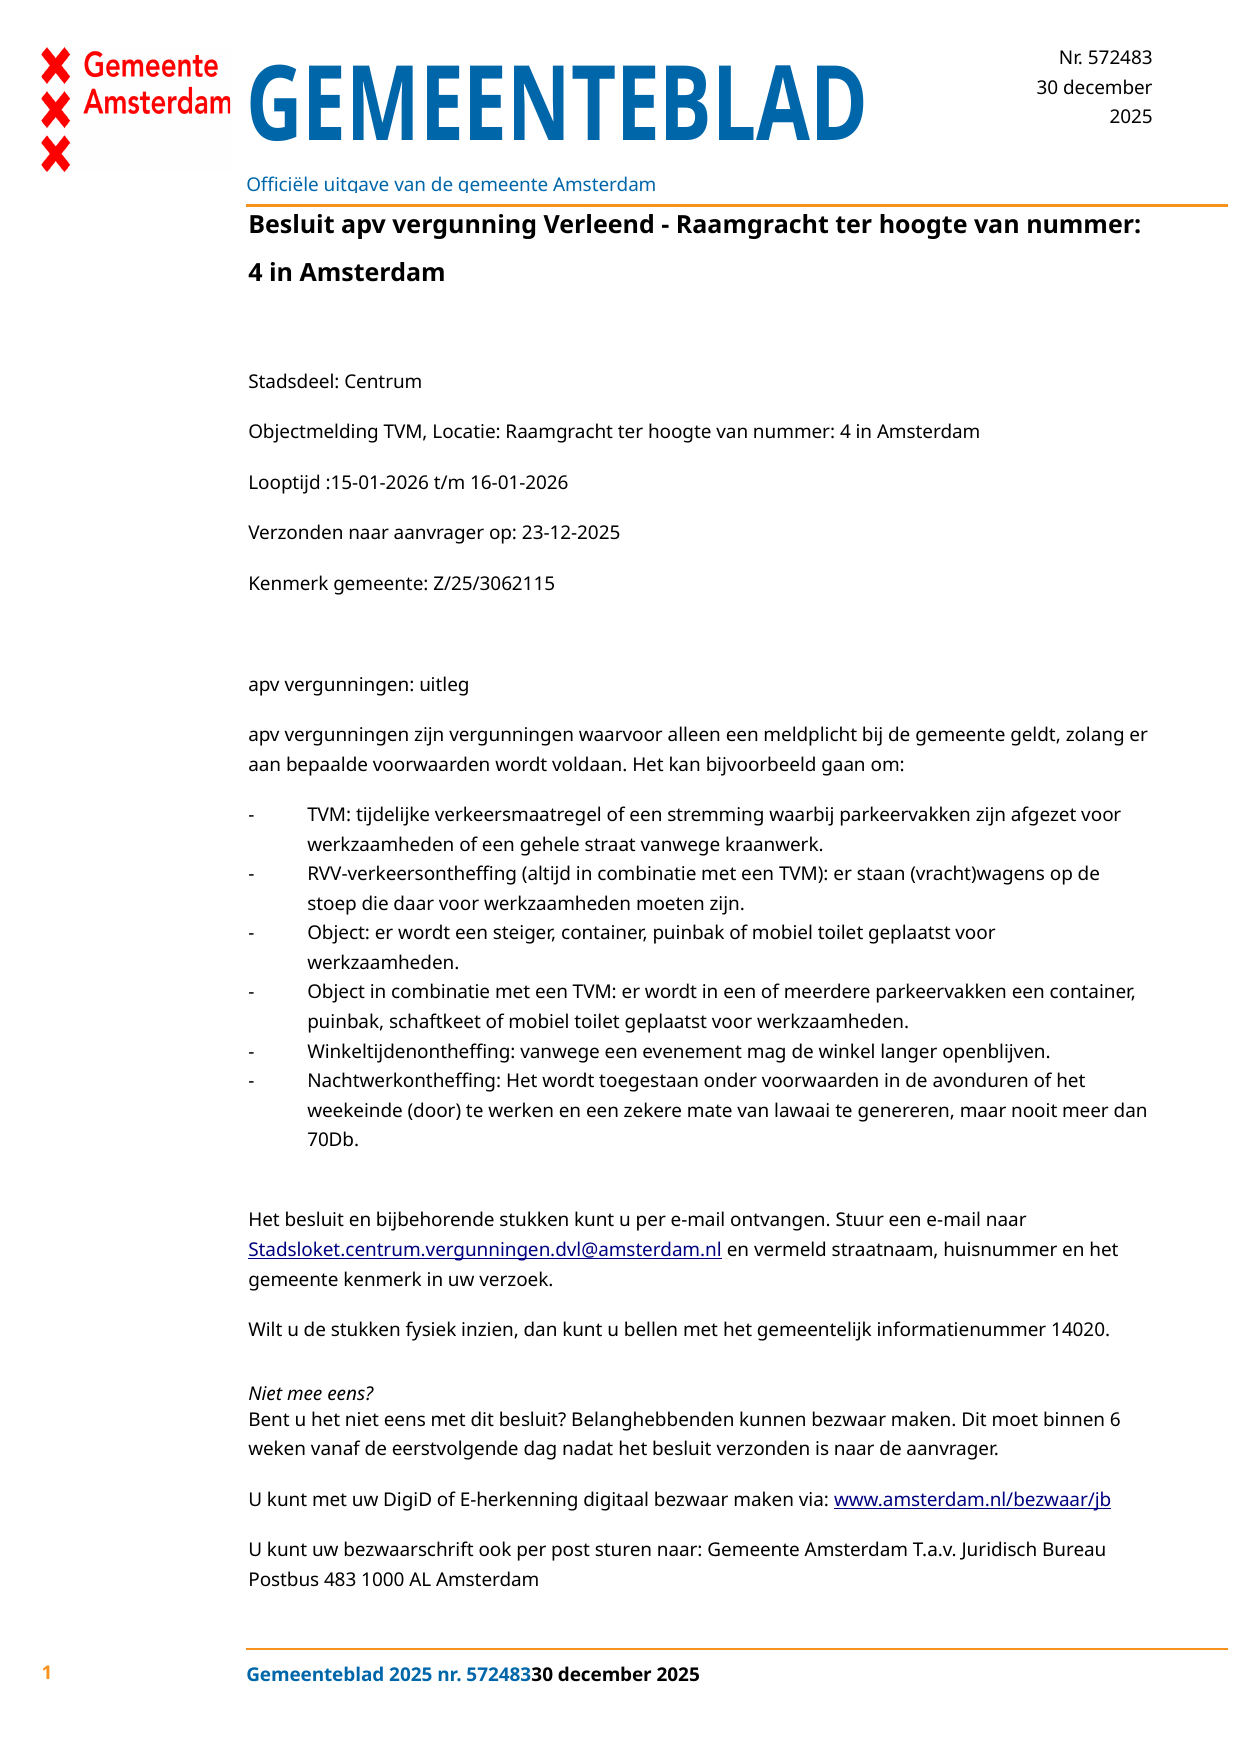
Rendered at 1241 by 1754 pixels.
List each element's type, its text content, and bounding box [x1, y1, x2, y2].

text Stadsdeel: Centrum [248, 368, 1152, 394]
text Verzonden naar aanvrager op: 23-12-2025 [248, 519, 1152, 545]
list Object in combinatie met een TVM: er wordt in een of meerdere parkeervakken een container, puinbak, schaftkeet of mobiel toilet geplaatst voor werkzaamheden. [248, 979, 1152, 1034]
text Niet mee eens? [248, 1380, 1152, 1406]
text U kunt uw bezwaarschrift ook per post sturen naar: Gemeente Amsterdam T.a.v. Juridisch Bureau Postbus 483 1000 AL Amsterdam [248, 1536, 1152, 1592]
text Wilt u de stukken fysiek inzien, dan kunt u bellen met het gemeentelijk informatienummer 14020. [248, 1316, 1152, 1342]
list TVM: tijdelijke verkeersmaatregel of een stremming waarbij parkeervakken zijn afgezet voor werkzaamheden of een gehele straat vanwege kraanwerk. [248, 801, 1152, 857]
text Kenmerk gemeente: Z/25/3062115 [248, 570, 1152, 596]
text Besluit apv vergunning Verleend - Raamgracht ter hoogte van nummer: 4 in Amsterdam [248, 207, 1152, 288]
text Bent u het niet eens met dit besluit? Belanghebbenden kunnen bezwaar maken. Dit moet binnen 6 weken vanaf de eerstvolgende dag nadat het besluit verzonden is naar de aanvrager. [248, 1406, 1152, 1461]
list Nachtwerkontheffing: Het wordt toegestaan onder voorwaarden in de avonduren of het weekeinde (door) te werken en een zekere mate van lawaai te genereren, maar nooit meer dan 70Db. [248, 1067, 1152, 1152]
picture [41, 47, 231, 172]
list Winkeltijdenontheffing: vanwege een evenement mag de winkel langer openblijven. [248, 1038, 1152, 1064]
list Object: er wordt een steiger, container, puinbak of mobiel toilet geplaatst voor werkzaamheden. [248, 919, 1152, 975]
list RVV-verkeersontheffing (altijd in combinatie met een TVM): er staan (vracht)wagens op de stoep die daar voor werkzaamheden moeten zijn. [248, 860, 1152, 916]
text apv vergunningen zijn vergunningen waarvoor alleen een meldplicht bij de gemeente geldt, zolang er aan bepaalde voorwaarden wordt voldaan. Het kan bijvoorbeeld gaan om: [248, 721, 1152, 777]
text apv vergunningen: uitleg [248, 671, 1152, 697]
text U kunt met uw DigiD of E-herkenning digitaal bezwaar maken via: www.amsterdam.nl/bezwaar/jb [248, 1486, 1152, 1512]
text Het besluit en bijbehorende stukken kunt u per e-mail ontvangen. Stuur een e-mail naar Stadsloket.centrum.vergunningen.dvl@amsterdam.nl en vermeld straatnaam, huisnummer en het gemeente kenmerk in uw verzoek. [248, 1207, 1152, 1292]
text Looptijd :15-01-2026 t/m 16-01-2026 [248, 469, 1152, 495]
text Objectmelding TVM, Locatie: Raamgracht ter hoogte van nummer: 4 in Amsterdam [248, 419, 1152, 444]
